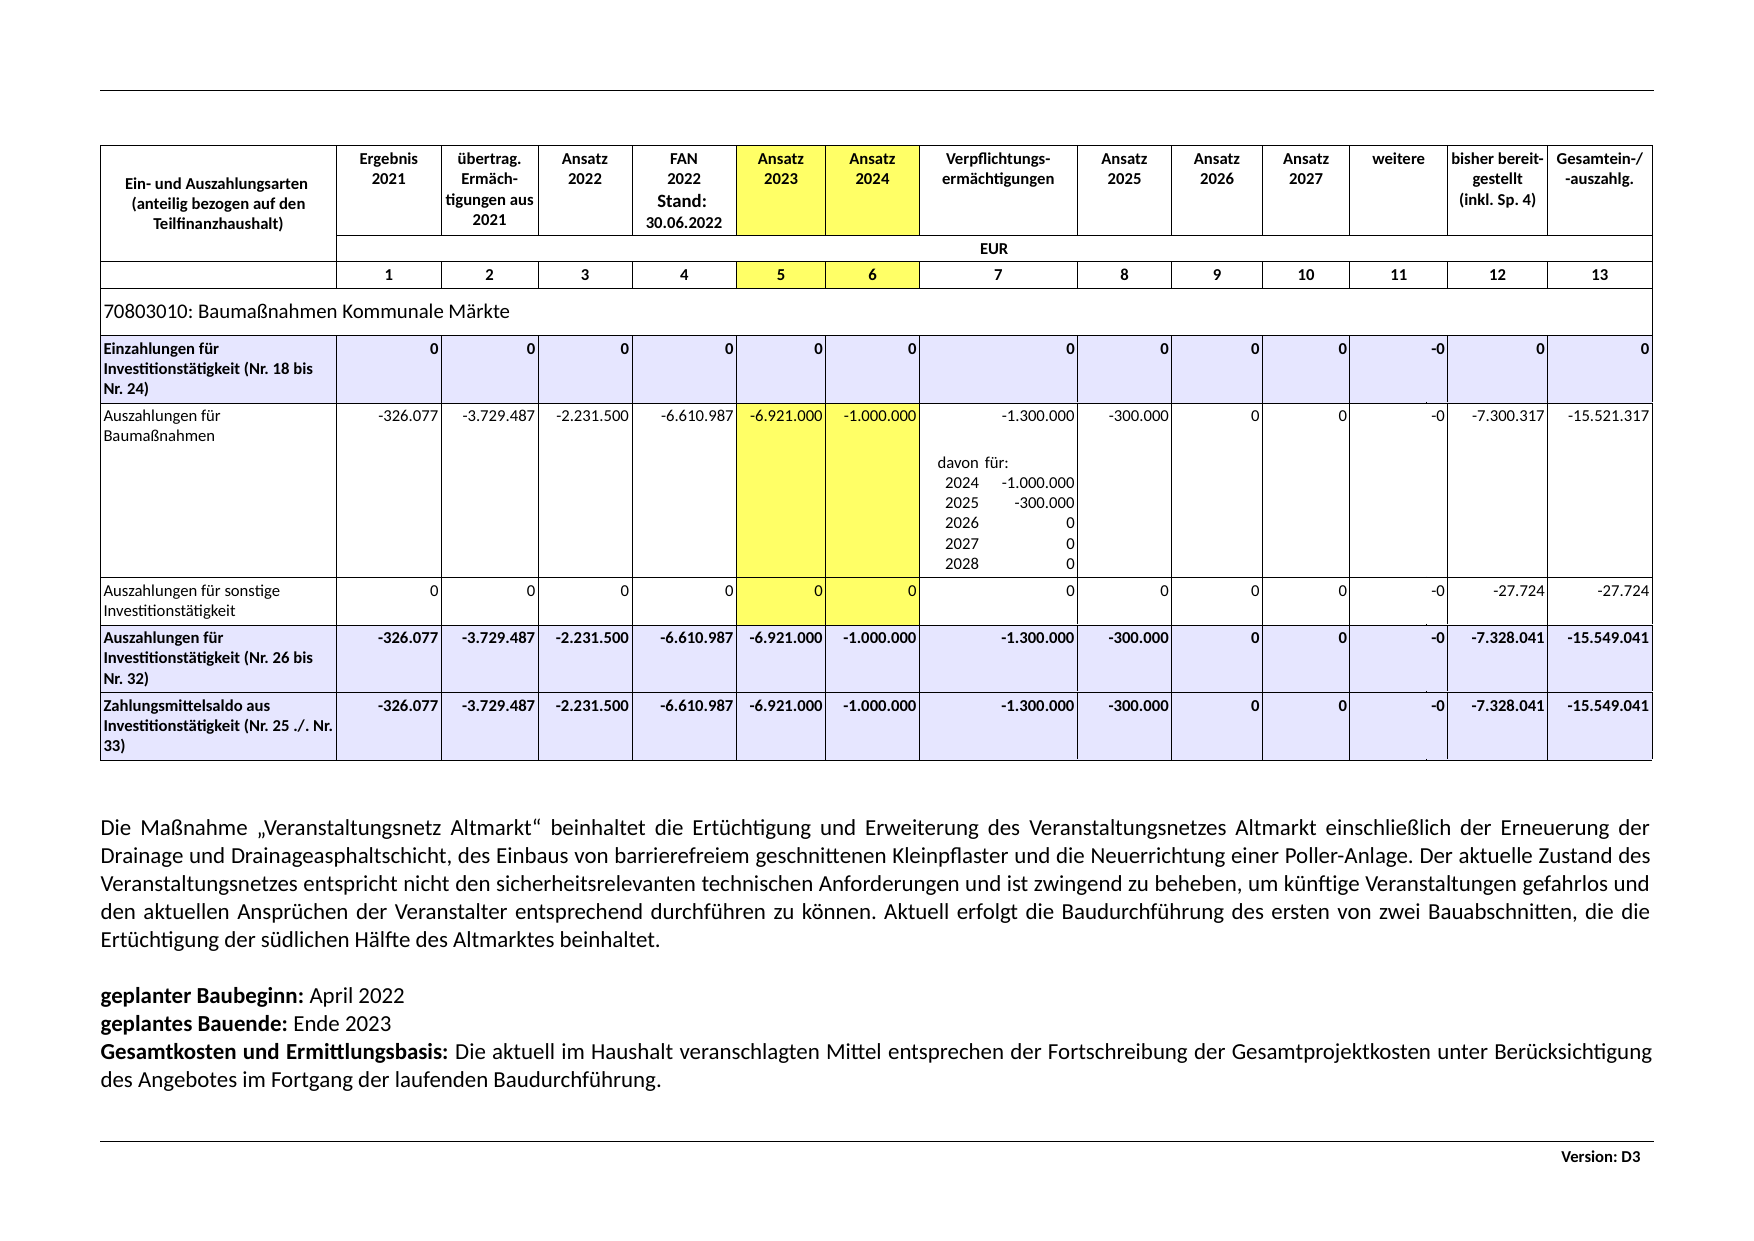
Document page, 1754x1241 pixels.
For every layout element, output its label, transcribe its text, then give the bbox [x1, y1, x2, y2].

table_cell 7 [920, 262, 1077, 288]
table_cell Auszahlungen für Investitionstätigkeit (Nr. 26 bis Nr. 32) [101, 626, 336, 691]
table_cell 0 [1172, 693, 1262, 759]
table_cell -1.000.000 [826, 404, 919, 449]
table_cell 0 [737, 578, 825, 624]
table_cell -7.328.041 [1448, 693, 1547, 759]
table_cell 12 [1448, 262, 1547, 288]
table_cell [1350, 449, 1447, 577]
table_cell -3.729.487 [442, 626, 538, 691]
table_cell -6.921.000 [737, 626, 825, 691]
table_cell [1172, 449, 1262, 577]
table_header Ansatz 2024 [826, 146, 919, 235]
table_cell [737, 449, 825, 577]
table_cell 0 [1172, 404, 1262, 449]
table_cell 0 [1263, 404, 1349, 449]
table_cell -3.729.487 [442, 693, 538, 759]
table_cell -7.328.041 [1448, 626, 1547, 691]
table_cell 1 [337, 262, 441, 288]
table_cell 6 [826, 262, 919, 288]
table_cell 0 [920, 336, 1077, 402]
table_cell -6.610.987 [633, 404, 736, 449]
table_cell -27.724 [1548, 578, 1652, 624]
table_cell -6.921.000 [737, 404, 825, 449]
table_cell -300.000 [1078, 693, 1171, 759]
table_cell -6.610.987 [633, 626, 736, 691]
table_cell 10 [1263, 262, 1349, 288]
table_cell -27.724 [1448, 578, 1547, 624]
table_cell -1.300.000 [920, 693, 1077, 759]
table_cell -3.729.487 [442, 404, 538, 449]
table_cell 0 [826, 336, 919, 402]
table_cell Einzahlungen für Investitionstätigkeit (Nr. 18 bis Nr. 24) [101, 336, 336, 402]
table_cell -2.231.500 [539, 404, 632, 449]
table_cell 0 [337, 336, 441, 402]
table_cell -1.000.000 [826, 626, 919, 691]
table_cell 0 [1263, 336, 1349, 402]
table_cell 70803010: Baumaßnahmen Kommunale Märkte [101, 289, 1652, 335]
table_cell 0 [1078, 336, 1171, 402]
table_cell -6.610.987 [633, 693, 736, 759]
table_cell 0 [737, 336, 825, 402]
table_cell 0 [1172, 626, 1262, 691]
table_cell [442, 449, 538, 577]
table_cell 2 [442, 262, 538, 288]
table_cell -326.077 [337, 404, 441, 449]
table_header Verpflichtungs-ermächtigungen [920, 146, 1077, 235]
table_cell 13 [1548, 262, 1652, 288]
table_cell -1.300.000 [920, 404, 1077, 449]
table_header Ergebnis 2021 [337, 146, 441, 235]
table_cell [1263, 449, 1349, 577]
table_cell -0 [1350, 693, 1447, 759]
table_cell 0 [826, 578, 919, 624]
table_cell 0 [1172, 336, 1262, 402]
table_cell -6.921.000 [737, 693, 825, 759]
table_cell EUR [337, 236, 1652, 261]
table_cell 0 [1078, 578, 1171, 624]
table_cell -2.231.500 [539, 693, 632, 759]
table_cell -1.300.000 [920, 626, 1077, 691]
table_cell -326.077 [337, 626, 441, 691]
table_cell für: -1.000.000 -300.000 0 0 0 [982, 449, 1077, 577]
table_cell -0 [1350, 578, 1447, 624]
table_header Ansatz 2027 [1263, 146, 1349, 235]
table_cell 0 [1448, 336, 1547, 402]
table_cell 0 [539, 578, 632, 624]
table_cell 0 [1172, 578, 1262, 624]
table_cell 0 [1263, 693, 1349, 759]
text Die Maßnahme „Veranstaltungsnetz Altmarkt“ beinhaltet die Ertüchtigung und Erweiterung des Veranstaltungsnetzes Altmarkt einschließlich der Erneuerung der Drainage und Drainageasphaltschicht, des Einbaus von barrierefreiem geschnittenen Kleinpflaster und die Neuerrichtung einer Poller-Anlage. Der aktuelle Zustand des Veranstaltungsnetzes entspricht nicht den sicherheitsrelevanten technischen Anforderungen und ist zwingend zu beheben, um künftige Veranstaltungen gefahrlos und den aktuellen Ansprüchen der Veranstalter entsprechend durchführen zu können. Aktuell erfolgt die Baudurchführung des ersten von zwei Bauabschnitten, die die Ertüchtigung der südlichen Hälfte des Altmarktes beinhaltet. [100, 813, 1653, 953]
table_cell -7.300.317 [1448, 404, 1547, 449]
table_cell -300.000 [1078, 404, 1171, 449]
table_header übertrag. Ermäch-tigungen aus 2021 [442, 146, 538, 235]
table_header weitere [1350, 146, 1447, 235]
table_cell 0 [1263, 626, 1349, 691]
table_cell 9 [1172, 262, 1262, 288]
table_cell -0 [1350, 404, 1447, 449]
table_cell [1548, 449, 1652, 577]
table_cell -0 [1350, 626, 1447, 691]
table_cell [101, 262, 336, 288]
table_header bisher bereit-gestellt (inkl. Sp. 4) [1448, 146, 1547, 235]
table_cell Zahlungsmittelsaldo aus Investitionstätigkeit (Nr. 25 ./. Nr. 33) [101, 693, 336, 759]
table_cell 11 [1350, 262, 1447, 288]
table_cell 4 [633, 262, 736, 288]
table_cell 0 [539, 336, 632, 402]
table_cell 0 [442, 578, 538, 624]
table_cell [101, 449, 336, 577]
table_cell Auszahlungen für sonstige Investitionstätigkeit [101, 578, 336, 624]
table_cell 0 [1263, 578, 1349, 624]
table_header Ein- und Auszahlungsarten (anteilig bezogen auf den Teilfinanzhaushalt) [101, 146, 336, 261]
table_cell 0 [633, 578, 736, 624]
table_header Ansatz 2022 [539, 146, 632, 235]
table_cell -15.549.041 [1548, 626, 1652, 691]
table_header Ansatz 2026 [1172, 146, 1262, 235]
table_cell [826, 449, 919, 577]
table_cell -300.000 [1078, 626, 1171, 691]
table_cell 3 [539, 262, 632, 288]
table_cell [1448, 449, 1547, 577]
table_cell -15.549.041 [1548, 693, 1652, 759]
table_header Ansatz 2023 [737, 146, 825, 235]
table_cell -2.231.500 [539, 626, 632, 691]
table_cell [1078, 449, 1171, 577]
table_cell -0 [1350, 336, 1447, 402]
table_cell 0 [633, 336, 736, 402]
table_cell -1.000.000 [826, 693, 919, 759]
table_cell davon 2024 2025 2026 2027 2028 [920, 449, 982, 577]
table_cell -326.077 [337, 693, 441, 759]
table_header Gesamtein-/ -auszahlg. [1548, 146, 1652, 235]
text geplantes Bauende: Ende 2023 [100, 1009, 1653, 1037]
table_cell 0 [337, 578, 441, 624]
table_cell 5 [737, 262, 825, 288]
table_cell 8 [1078, 262, 1171, 288]
table_cell [539, 449, 632, 577]
table_cell [633, 449, 736, 577]
table_cell 0 [1548, 336, 1652, 402]
text Gesamtkosten und Ermittlungsbasis: Die aktuell im Haushalt veranschlagten Mittel entsprechen der Fortschreibung der Gesamtprojektkosten unter Berücksichtigung des Angebotes im Fortgang der laufenden Baudurchführung. [100, 1037, 1653, 1093]
table_header Ansatz 2025 [1078, 146, 1171, 235]
table_cell Auszahlungen für Baumaßnahmen [101, 404, 336, 449]
table_cell 0 [920, 578, 1077, 624]
table_header FAN 2022 Stand: 30.06.2022 [633, 146, 736, 235]
table_cell -15.521.317 [1548, 404, 1652, 449]
table_cell 0 [442, 336, 538, 402]
text geplanter Baubeginn: April 2022 [100, 981, 1653, 1009]
table_cell [337, 449, 441, 577]
